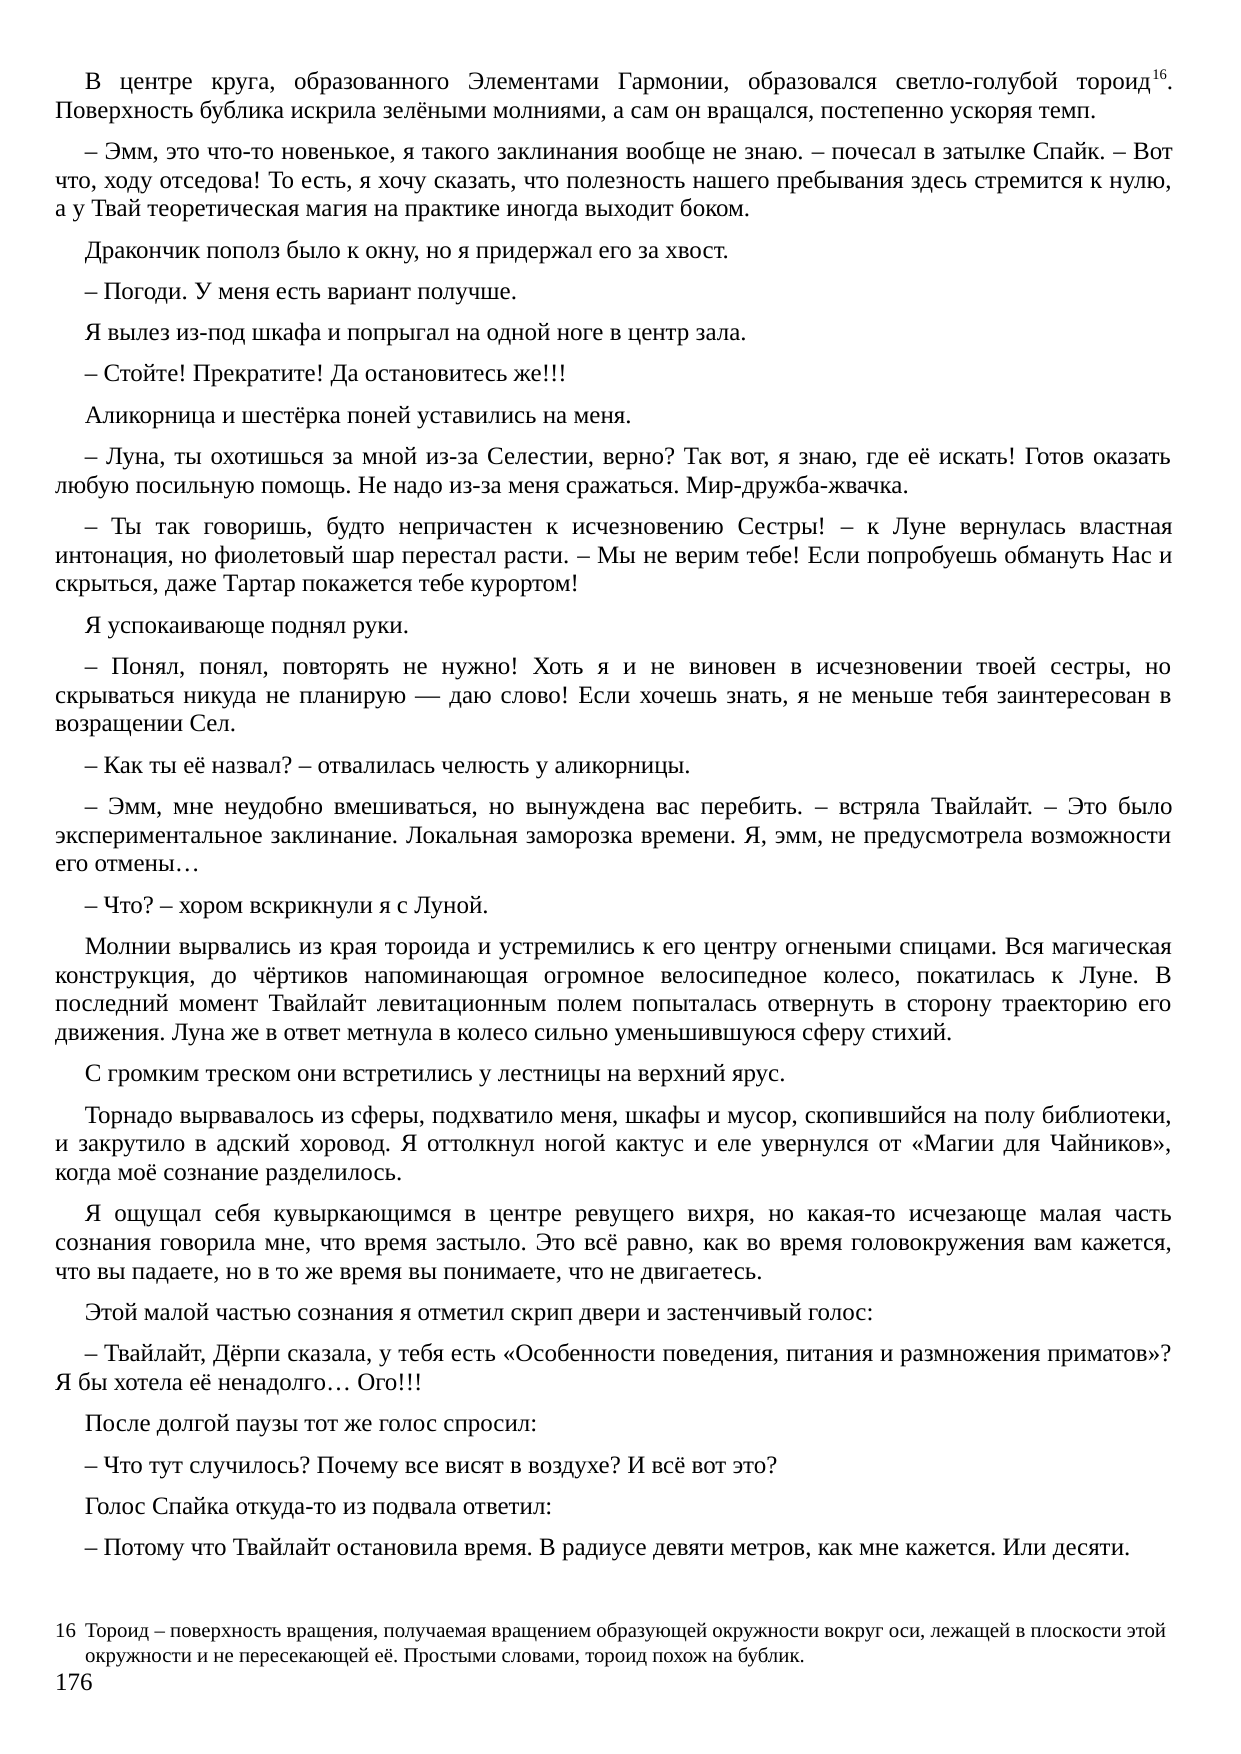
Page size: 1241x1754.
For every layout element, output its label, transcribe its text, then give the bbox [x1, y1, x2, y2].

text – Твайлайт, Дёрпи сказала, у тебя есть «Особенности поведения, питания и размножения приматов»? Я бы хотела её ненадолго… Ого!!! [55, 1338, 1173, 1396]
text – Ты так говоришь, будто непричастен к исчезновению Сестры! – к Луне вернулась властная интонация, но фиолетовый шар перестал расти. – Мы не верим тебе! Если попробуешь обмануть Нас и скрыться, даже Тартар покажется тебе курортом! [55, 511, 1173, 597]
text – Погоди. У меня есть вариант получше. [55, 276, 1173, 305]
text С громким треском они встретились у лестницы на верхний ярус. [55, 1058, 1173, 1087]
text – Что тут случилось? Почему все висят в воздухе? И всё вот это? [55, 1450, 1173, 1478]
text – Эмм, это что-то новенькое, я такого заклинания вообще не знаю. – почесал в затылке Спайк. – Вот что, ходу отседова! То есть, я хочу сказать, что полезность нашего пребывания здесь стремится к нулю, а у Твай теоретическая магия на практике иногда выходит боком. [55, 136, 1173, 222]
text – Луна, ты охотишься за мной из-за Селестии, верно? Так вот, я знаю, где её искать! Готов оказать любую посильную помощь. Не надо из-за меня сражаться. Мир-дружба-жвачка. [55, 441, 1173, 498]
text Тороид – поверхность вращения, получаемая вращением образующей окружности вокруг оси, лежащей в плоскости этой окружности и не пересекающей её. Простыми словами, тороид похож на бублик. [55, 1618, 1173, 1667]
text Я ощущал себя кувыркающимся в центре ревущего вихря, но какая-то исчезающе малая часть сознания говорила мне, что время застыло. Это всё равно, как во время головокружения вам кажется, что вы падаете, но в то же время вы понимаете, что не двигаетесь. [55, 1198, 1173, 1285]
text – Понял, понял, повторять не нужно! Хоть я и не виновен в исчезновении твоей сестры, но скрываться никуда не планирую — даю слово! Если хочешь знать, я не меньше тебя заинтересован в возращении Сел. [55, 651, 1173, 737]
text Голос Спайка откуда-то из подвала ответил: [55, 1491, 1173, 1520]
text – Потому что Твайлайт остановила время. В радиусе девяти метров, как мне кажется. Или десяти. [55, 1532, 1173, 1561]
text Торнадо вырвавалось из сферы, подхватило меня, шкафы и мусор, скопившийся на полу библиотеки, и закрутило в адский хоровод. Я оттолкнул ногой кактус и еле увернулся от «Магии для Чайников», когда моё сознание разделилось. [55, 1100, 1173, 1186]
text В центре круга, образованного Элементами Гармонии, образовался светло-голубой тороид. Поверхность бублика искрила зелёными молниями, а сам он вращался, постепенно ускоряя темп. [55, 66, 1173, 123]
text После долгой паузы тот же голос спросил: [55, 1408, 1173, 1437]
text Дракончик пополз было к окну, но я придержал его за хвост. [55, 235, 1173, 263]
text – Как ты её назвал? – отвалилась челюсть у аликорницы. [55, 750, 1173, 778]
text Этой малой частью сознания я отметил скрип двери и застенчивый голос: [55, 1297, 1173, 1326]
text – Эмм, мне неудобно вмешиваться, но вынуждена вас перебить. – встряла Твайлайт. – Это было экспериментальное заклинание. Локальная заморозка времени. Я, эмм, не предусмотрела возможности его отмены… [55, 791, 1173, 877]
text Я вылез из-под шкафа и попрыгал на одной ноге в центр зала. [55, 317, 1173, 346]
text Я успокаивающе поднял руки. [55, 610, 1173, 638]
text – Что? – хором вскрикнули я с Луной. [55, 890, 1173, 918]
text Молнии вырвались из края тороида и устремились к его центру огнеными спицами. Вся магическая конструкция, до чёртиков напоминающая огромное велосипедное колесо, покатилась к Луне. В последний момент Твайлайт левитационным полем попыталась отвернуть в сторону траекторию его движения. Луна же в ответ метнула в колесо сильно уменьшившуюся сферу стихий. [55, 931, 1173, 1046]
text – Стойте! Прекратите! Да остановитесь же!!! [55, 358, 1173, 387]
text Аликорница и шестёрка поней уставились на меня. [55, 400, 1173, 428]
